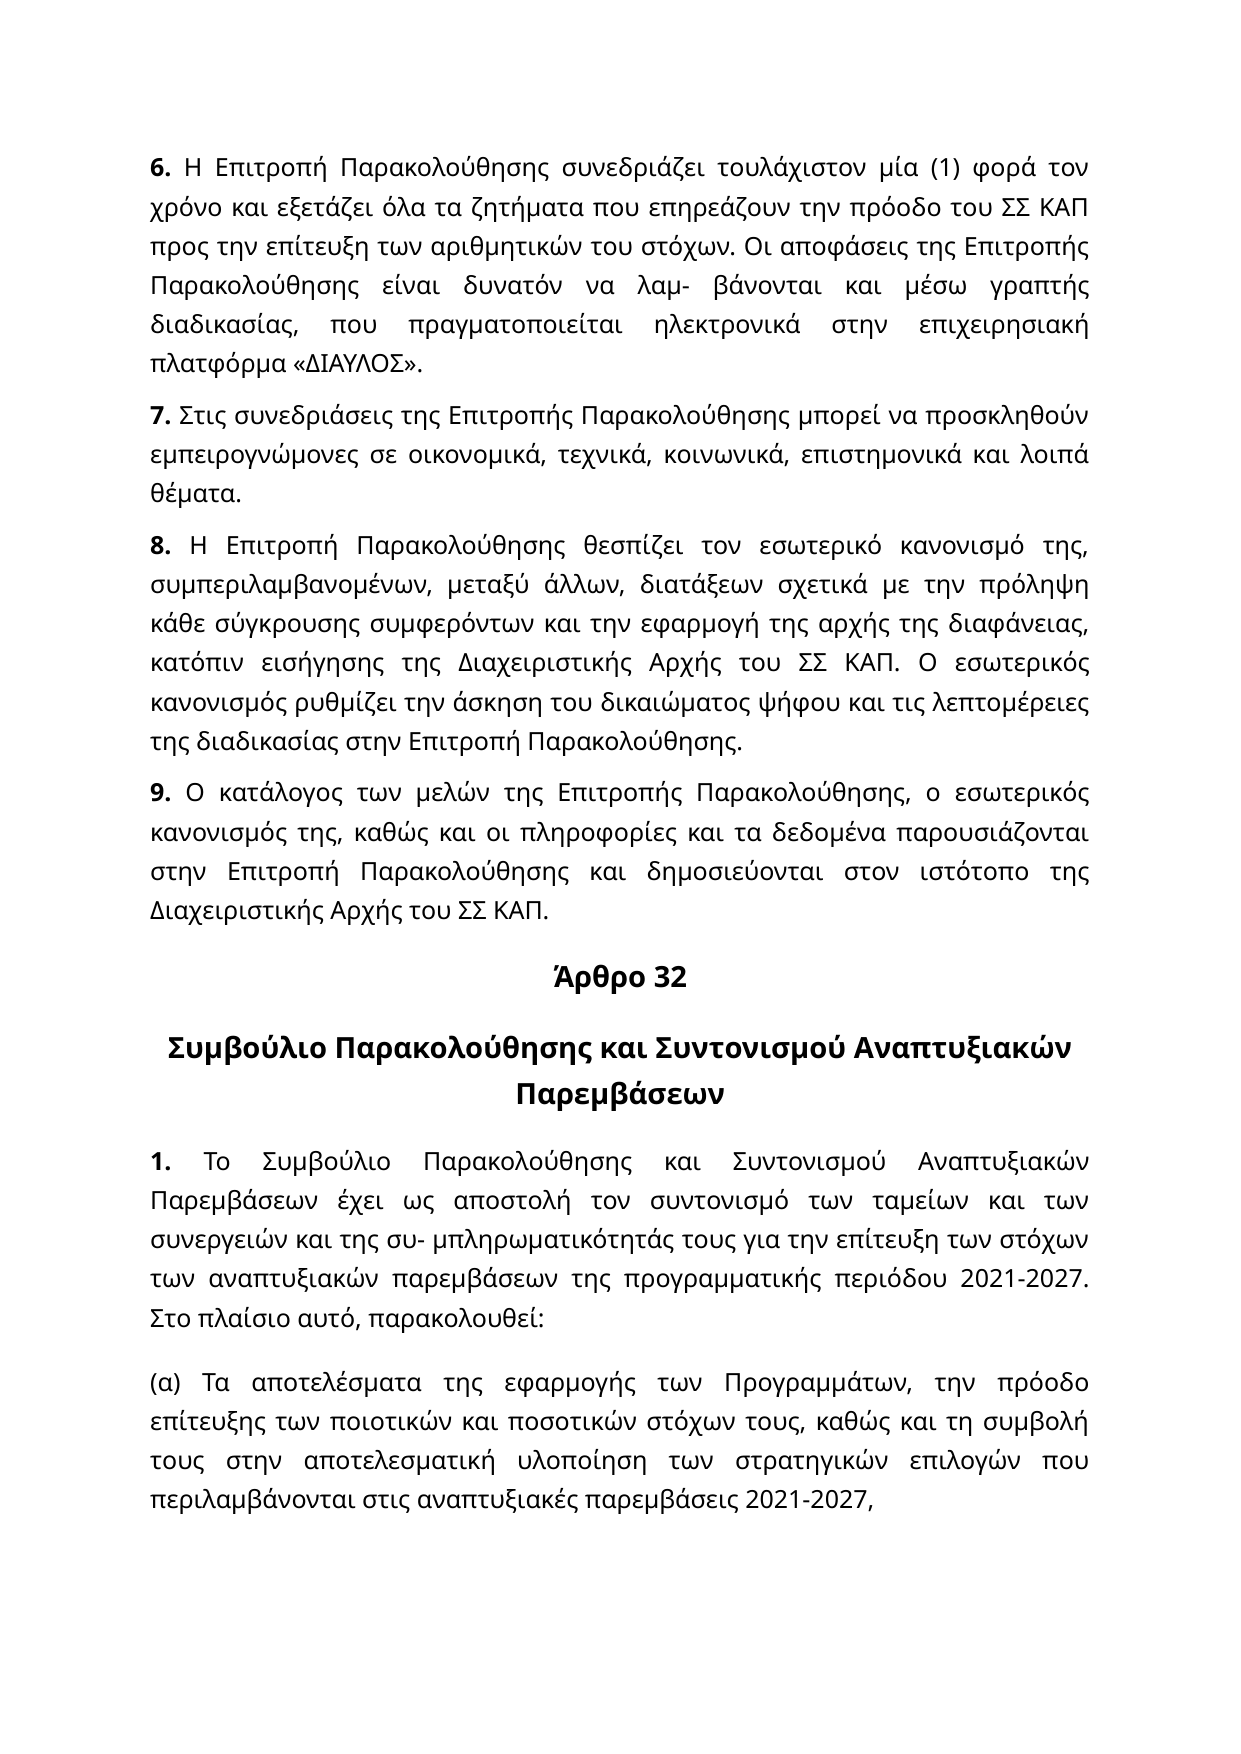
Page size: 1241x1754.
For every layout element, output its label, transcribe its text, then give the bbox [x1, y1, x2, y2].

subtitle Συμβούλιο Παρακολούθησης και Συντονισμού Αναπτυξιακών Παρεμβάσεων [150, 1027, 1090, 1113]
text (α) Τα αποτελέσματα της εφαρμογής των Προγραμμάτων, την πρόοδο επίτευξης των ποιοτικών και ποσοτικών στόχων τους, καθώς και τη συμβολή τους στην αποτελεσματική υλοποίηση των στρατηγικών επιλογών που περιλαμβάνονται στις αναπτυξιακές παρεμβάσεις 2021-2027, [150, 1364, 1090, 1516]
text 7. Στις συνεδριάσεις της Επιτροπής Παρακολούθησης μπορεί να προσκληθούν εμπειρογνώμονες σε οικονομικά, τεχνικά, κοινωνικά, επιστημονικά και λοιπά θέματα. [150, 397, 1090, 510]
text 6. Η Επιτροπή Παρακολούθησης συνεδριάζει τουλάχιστον μία (1) φορά τον χρόνο και εξετάζει όλα τα ζητήματα που επηρεάζουν την πρόοδο του ΣΣ ΚΑΠ προς την επίτευξη των αριθμητικών του στόχων. Οι αποφάσεις της Επιτροπής Παρακολούθησης είναι δυνατόν να λαμ- βάνονται και μέσω γραπτής διαδικασίας, που πραγματοποιείται ηλεκτρονικά στην επιχειρησιακή πλατφόρμα «ΔΙΑΥΛΟΣ». [150, 150, 1090, 380]
text 8. Η Επιτροπή Παρακολούθησης θεσπίζει τον εσωτερικό κανονισμό της, συμπεριλαμβανομένων, μεταξύ άλλων, διατάξεων σχετικά με την πρόληψη κάθε σύγκρουσης συμφερόντων και την εφαρμογή της αρχής της διαφάνειας, κατόπιν εισήγησης της Διαχειριστικής Αρχής του ΣΣ ΚΑΠ. Ο εσωτερικός κανονισμός ρυθμίζει την άσκηση του δικαιώματος ψήφου και τις λεπτομέρειες της διαδικασίας στην Επιτροπή Παρακολούθησης. [150, 527, 1090, 757]
text 1. Το Συμβούλιο Παρακολούθησης και Συντονισμού Αναπτυξιακών Παρεμβάσεων έχει ως αποστολή τον συντονισμό των ταμείων και των συνεργειών και της συ- μπληρωματικότητάς τους για την επίτευξη των στόχων των αναπτυξιακών παρεμβάσεων της προγραμματικής περιόδου 2021-2027. Στο πλαίσιο αυτό, παρακολουθεί: [150, 1143, 1090, 1334]
text 9. Ο κατάλογος των μελών της Επιτροπής Παρακολούθησης, ο εσωτερικός κανονισμός της, καθώς και οι πληροφορίες και τα δεδομένα παρουσιάζονται στην Επιτροπή Παρακολούθησης και δημοσιεύονται στον ιστότοπο της Διαχειριστικής Αρχής του ΣΣ ΚΑΠ. [150, 775, 1090, 927]
subtitle Άρθρο 32 [150, 957, 1090, 996]
